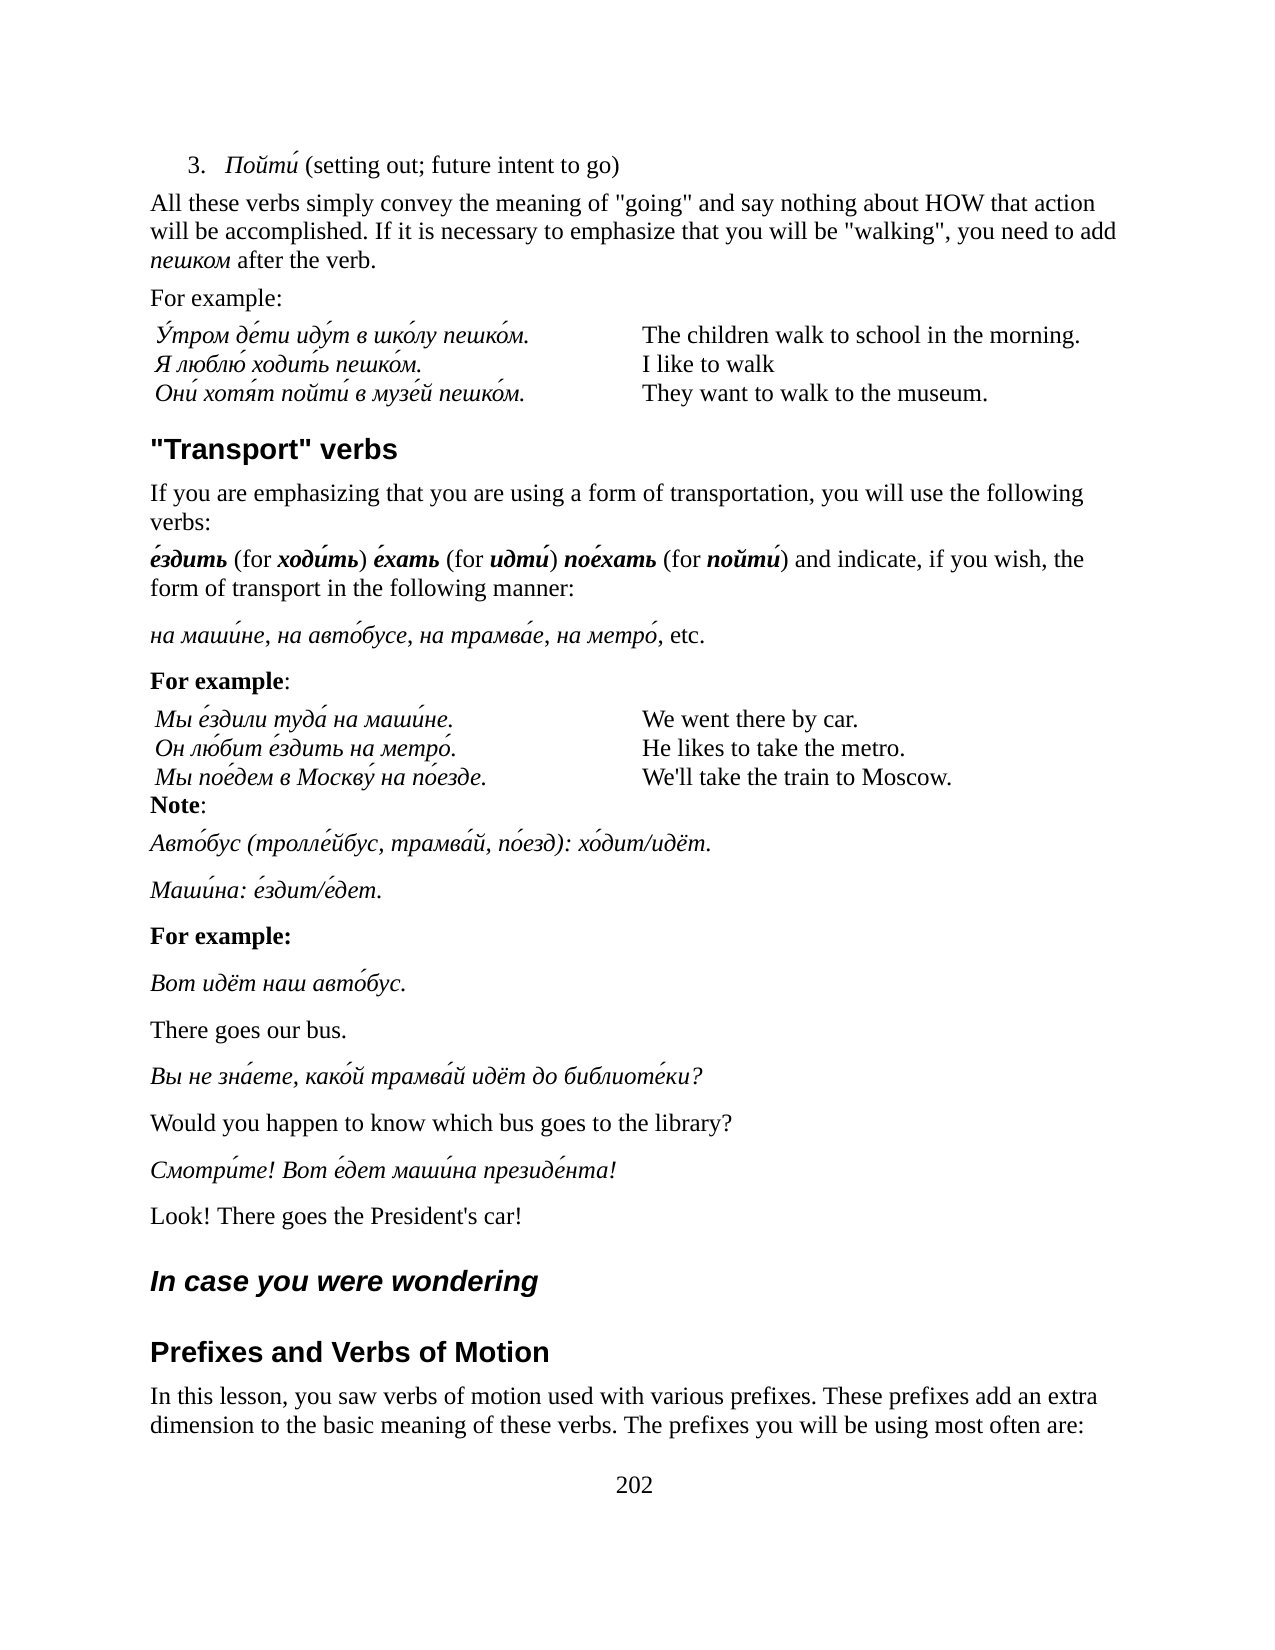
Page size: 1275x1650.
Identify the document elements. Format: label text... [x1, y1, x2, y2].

text Would you happen to know which bus goes to the library? [150, 1108, 1125, 1137]
text Вот идёт наш авто́бус. [150, 968, 1125, 997]
text Авто́бус (тролле́йбус, трамва́й, по́езд): хо́дит/идёт. [150, 828, 1125, 857]
table_cell Он лю́бит е́здить на метро́. [150, 733, 637, 762]
table_cell Я люблю́ ходит́ь пешко́м. [150, 349, 637, 378]
table_header We went there by car. [638, 704, 1125, 733]
table_cell Мы пое́дем в Москву́ на по́езде. [150, 762, 637, 790]
text For example: [150, 283, 1125, 312]
subtitle In case you were wondering [150, 1264, 1125, 1298]
text In this lesson, you saw verbs of motion used with various prefixes. These prefixes add an extra dimension to the basic meaning of these verbs. The prefixes you will be using most often are: [150, 1381, 1125, 1439]
table_header The children walk to school in the morning. [638, 321, 1125, 349]
text Вы не зна́ете, како́й трамва́й идёт до библиоте́ки? [150, 1061, 1125, 1090]
text Смотри́те! Вот е́дет маши́на президе́нта! [150, 1155, 1125, 1183]
table_header У́тром де́ти иду́т в шко́лу пешко́м. [150, 321, 637, 349]
table_cell I like to walk [638, 349, 1125, 378]
text There goes our bus. [150, 1015, 1125, 1043]
text Look! There goes the President's car! [150, 1201, 1125, 1230]
table_cell Они́ хотя́т пойти́ в музе́й пешко́м. [150, 378, 637, 407]
subtitle Prefixes and Verbs of Motion [150, 1335, 1125, 1369]
text е́здить (for ходи́ть) е́хать (for идти́) пое́хать (for пойти́) and indicate, if you wish, the form of transport in the following manner: [150, 544, 1125, 602]
table_cell He likes to take the metro. [638, 733, 1125, 762]
text For example: [150, 666, 1125, 695]
subtitle "Transport" verbs [150, 432, 1125, 465]
list Пойти́ (setting out; future intent to go) [187, 150, 1125, 179]
text Маши́на: е́здит/е́дет. [150, 875, 1125, 903]
text Note: [150, 790, 1125, 819]
text All these verbs simply convey the meaning of "going" and say nothing about HOW that action will be accomplished. If it is necessary to emphasize that you will be "walking", you need to add пешком after the verb. [150, 188, 1125, 274]
table_cell We'll take the train to Moscow. [638, 762, 1125, 790]
text на маши́не, на авто́бусе, на трамва́е, на метро́, etc. [150, 620, 1125, 648]
table_header Мы е́здили туда́ на маши́не. [150, 704, 637, 733]
text If you are emphasizing that you are using a form of transportation, you will use the following verbs: [150, 478, 1125, 535]
text For example: [150, 921, 1125, 950]
table_cell They want to walk to the museum. [638, 378, 1125, 407]
